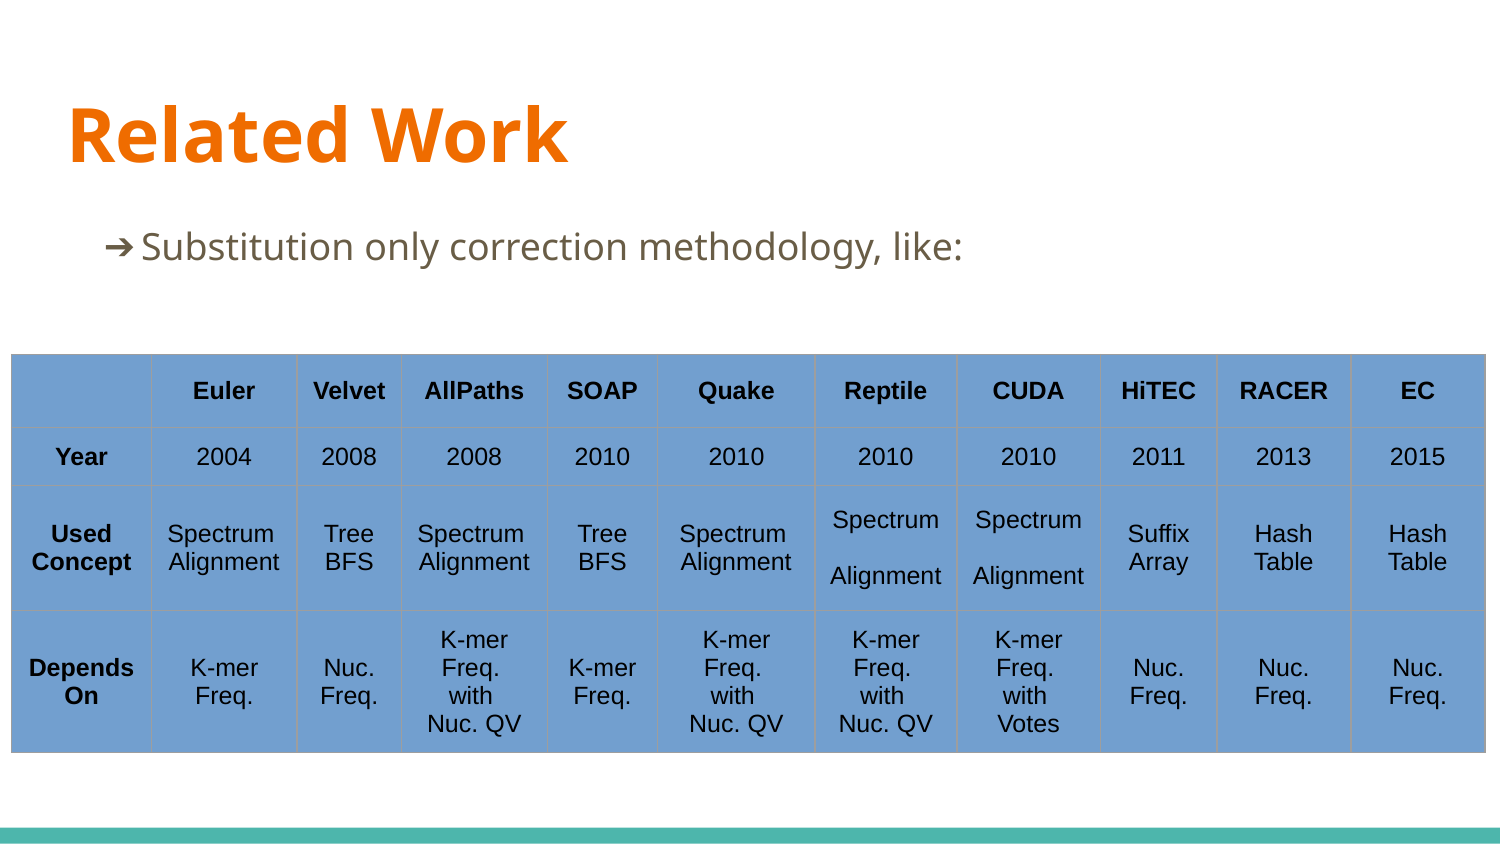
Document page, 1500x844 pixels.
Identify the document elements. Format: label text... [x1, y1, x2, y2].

table_header [12, 355, 151, 427]
table_cell Nuc. Freq. [1218, 611, 1350, 752]
table_header AllPaths [402, 355, 547, 427]
title Related Work [51, 72, 1449, 189]
table_cell Used Concept [12, 486, 151, 610]
table_cell Suffix Array [1101, 486, 1216, 610]
table_header EC [1352, 355, 1484, 427]
table_header Velvet [298, 355, 401, 427]
table_cell Year [12, 428, 151, 485]
table_cell K-mer Freq. with Nuc. QV [658, 611, 814, 752]
table_cell 2015 [1352, 428, 1484, 485]
table_cell Tree BFS [298, 486, 401, 610]
table_cell 2010 [548, 428, 657, 485]
table_cell Hash Table [1352, 486, 1484, 610]
table_cell K-mer Freq. [548, 611, 657, 752]
table_cell K-mer Freq. [152, 611, 296, 752]
table_cell 2011 [1101, 428, 1216, 485]
table_cell K-mer Freq. with Nuc. QV [402, 611, 547, 752]
table_cell Nuc. Freq. [1352, 611, 1484, 752]
table_header RACER [1218, 355, 1350, 427]
table_cell 2010 [816, 428, 956, 485]
table_cell Depends On [12, 611, 151, 752]
table_cell 2013 [1218, 428, 1350, 485]
table_header CUDA [958, 355, 1100, 427]
table_cell Tree BFS [548, 486, 657, 610]
table_cell 2008 [298, 428, 401, 485]
table_cell Spectrum Alignment [958, 486, 1100, 610]
table_cell Spectrum Alignment [816, 486, 956, 610]
table_cell Spectrum Alignment [402, 486, 547, 610]
table_cell 2008 [402, 428, 547, 485]
table_cell 2004 [152, 428, 296, 485]
table_header Quake [658, 355, 814, 427]
table_cell Spectrum Alignment [658, 486, 814, 610]
list Substitution only correction methodology, like: [51, 207, 1449, 354]
table_cell K-mer Freq. with Votes [958, 611, 1100, 752]
table_cell 2010 [958, 428, 1100, 485]
table_cell 2010 [658, 428, 814, 485]
table_cell Spectrum Alignment [152, 486, 296, 610]
table_header HiTEC [1101, 355, 1216, 427]
table_header SOAP [548, 355, 657, 427]
table_cell K-mer Freq. with Nuc. QV [816, 611, 956, 752]
table_header Reptile [816, 355, 956, 427]
table_header Euler [152, 355, 296, 427]
table_cell Nuc. Freq. [298, 611, 401, 752]
table_cell Hash Table [1218, 486, 1350, 610]
table_cell Nuc. Freq. [1101, 611, 1216, 752]
